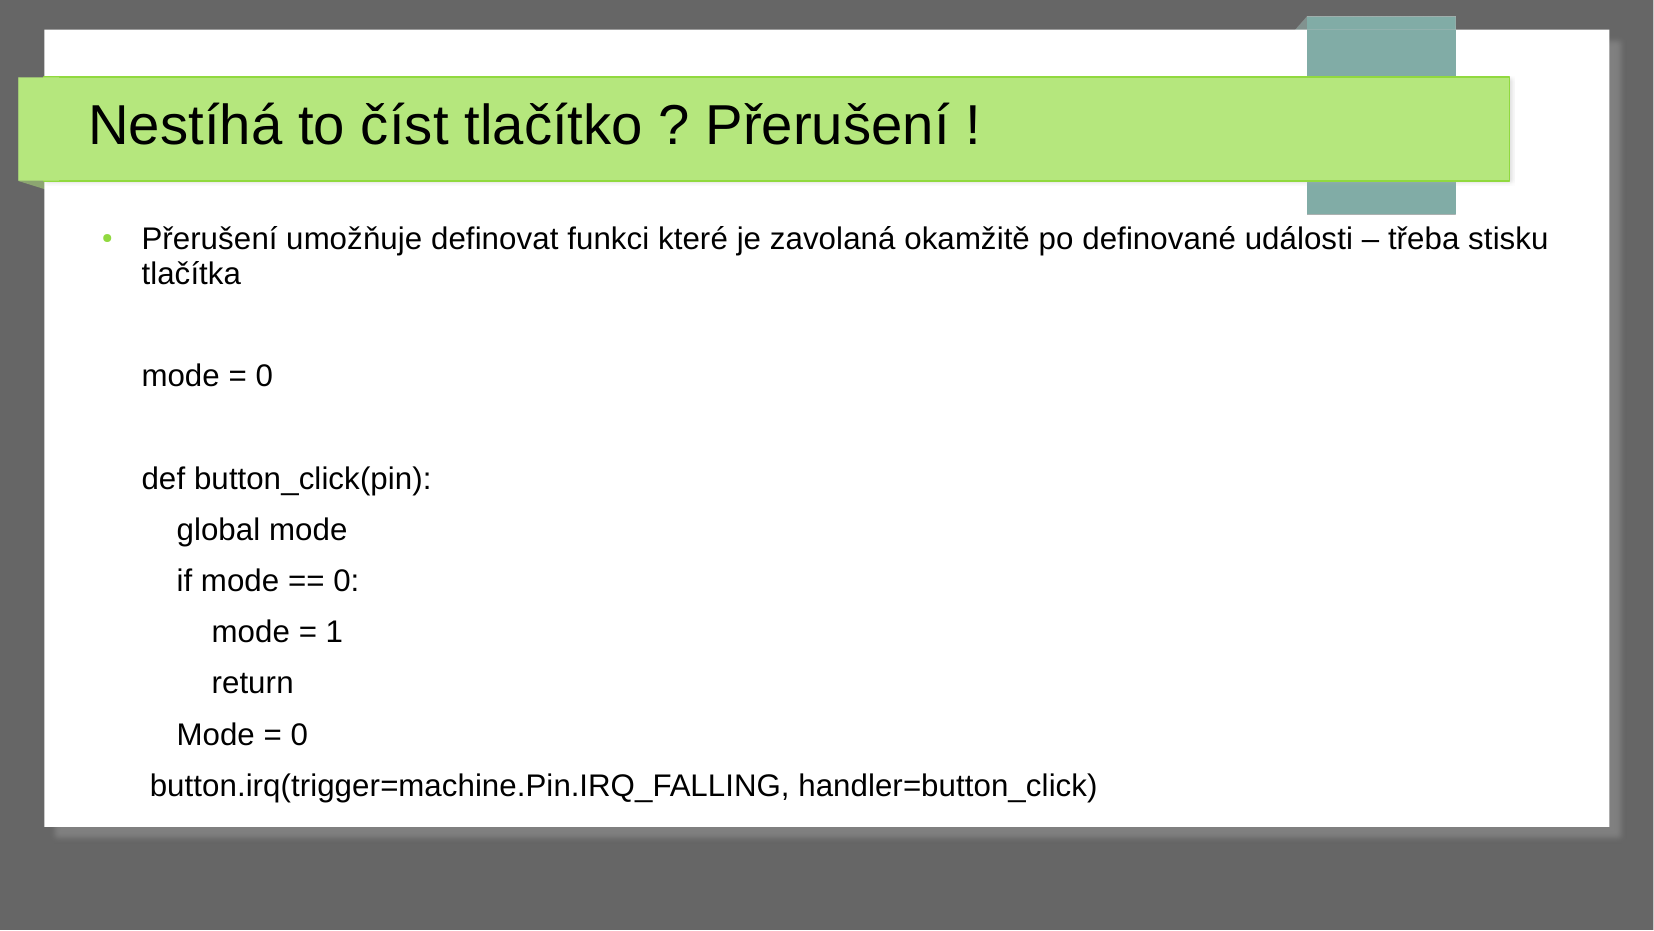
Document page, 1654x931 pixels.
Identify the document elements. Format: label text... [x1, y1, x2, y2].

title Nestíhá to číst tlačítko ? Přerušení ! [88, 73, 1506, 178]
list Přerušení umožňuje definovat funkci které je zavolaná okamžitě po definované události – třeba stisku tlačítka mode = 0 def button_click(pin): global mode if mode == 0: mode = 1 return Mode = 0 button.irq(trigger=machine.Pin.IRQ_FALLING, handler=button_click) [88, 221, 1565, 813]
